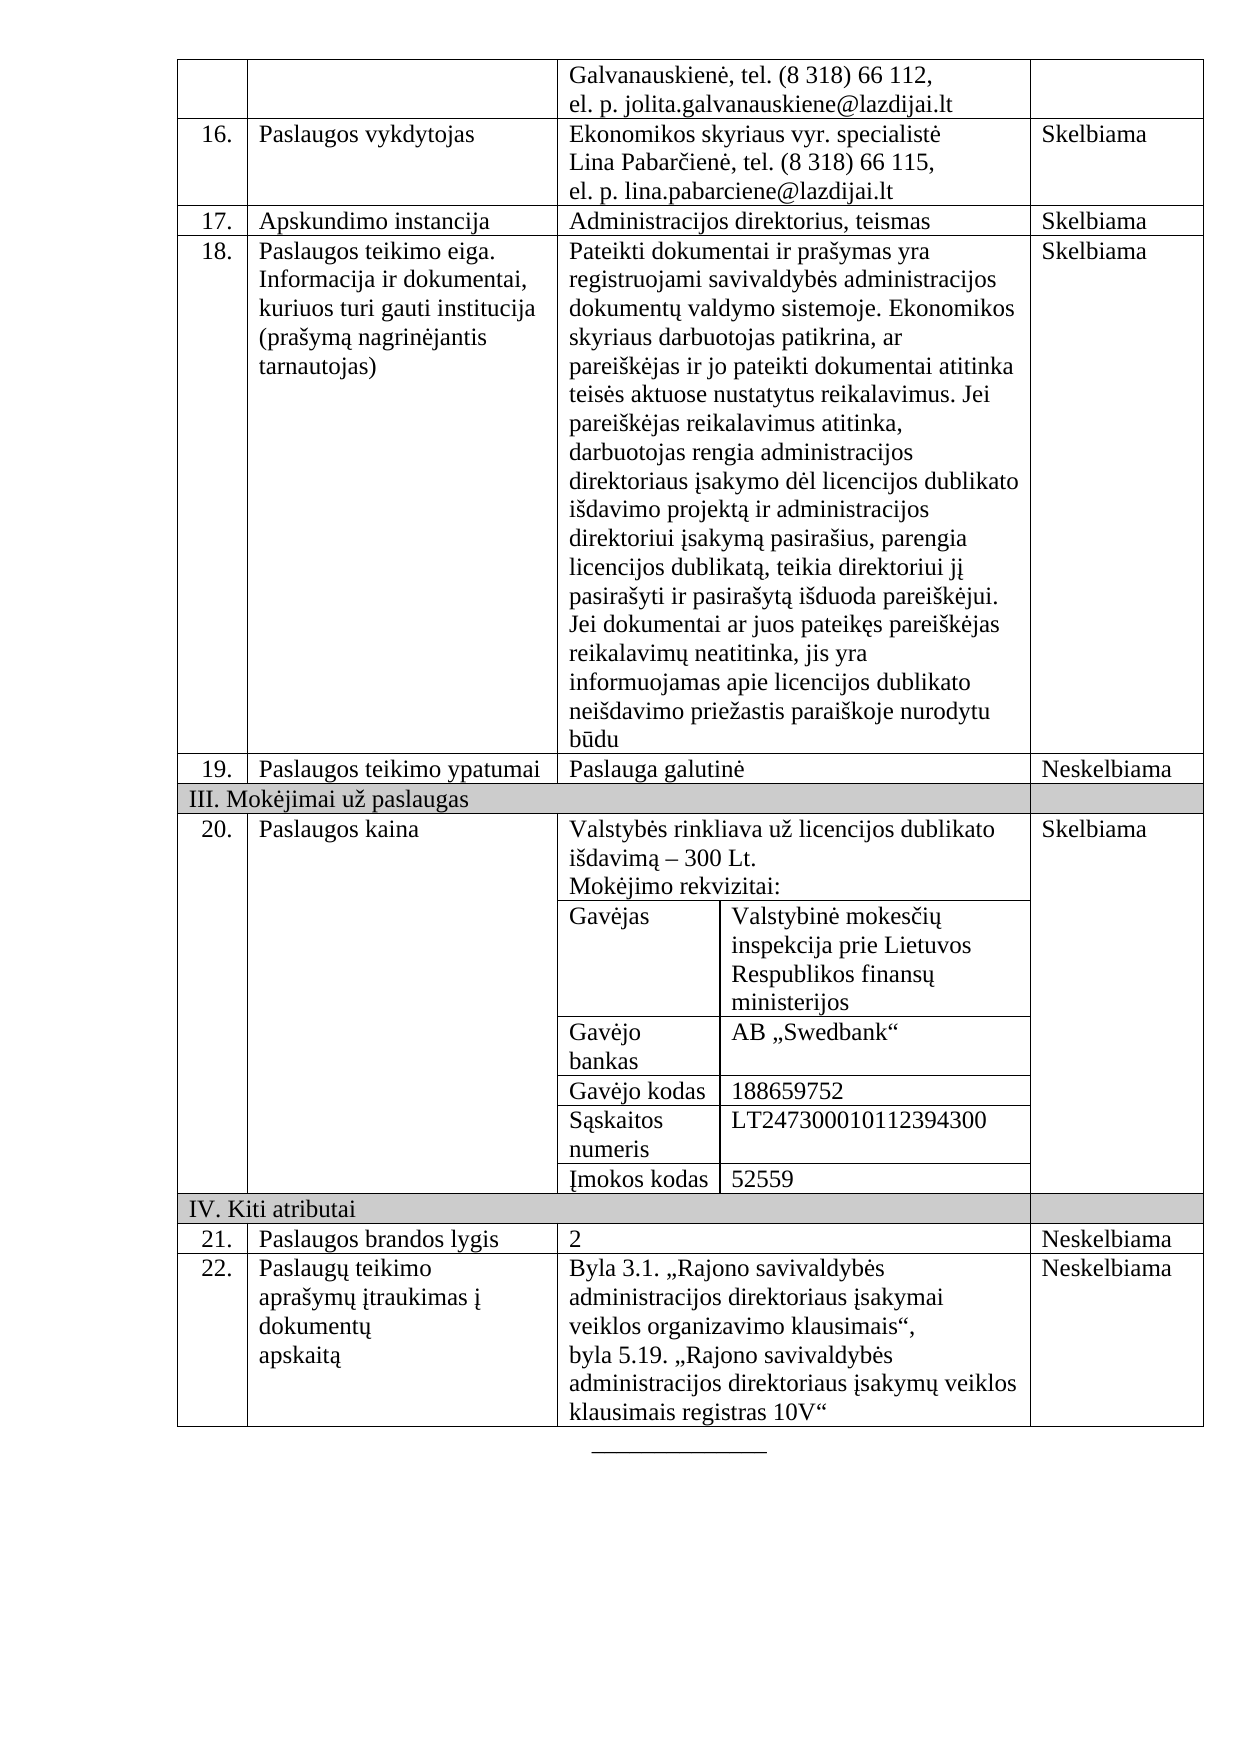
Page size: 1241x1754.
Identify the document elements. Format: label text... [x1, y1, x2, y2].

table_cell 17. [178, 206, 247, 235]
table_cell 20. [178, 814, 247, 1193]
table_cell Paslaugos kaina [248, 814, 557, 1193]
table_cell Neskelbiama [1031, 1254, 1203, 1426]
table_cell Gavėjo bankas [558, 1017, 719, 1075]
table_cell Gavėjo kodas [558, 1076, 719, 1104]
table_cell 18. [178, 236, 247, 753]
table_cell Paslaugos brandos lygis [248, 1224, 557, 1252]
table_cell Valstybės rinkliava už licencijos dublikato išdavimą – 300 Lt. Mokėjimo rekvizitai: [558, 814, 1030, 900]
table_cell IV. Kiti atributai [178, 1194, 1030, 1223]
table_cell 21. [178, 1224, 247, 1252]
table_cell Apskundimo instancija [248, 206, 557, 235]
table_cell [178, 60, 247, 118]
table_cell 2 [558, 1224, 1030, 1252]
table_cell Skelbiama [1031, 236, 1203, 753]
text ______________ [177, 1427, 1181, 1456]
table_cell 22. [178, 1254, 247, 1426]
table_cell 188659752 [721, 1076, 1030, 1104]
table_cell Pateikti dokumentai ir prašymas yra registruojami savivaldybės administracijos dokumentų valdymo sistemoje. Ekonomikos skyriaus darbuotojas patikrina, ar pareiškėjas ir jo pateikti dokumentai atitinka teisės aktuose nustatytus reikalavimus. Jei pareiškėjas reikalavimus atitinka, darbuotojas rengia administracijos direktoriaus įsakymo dėl licencijos dublikato išdavimo projektą ir administracijos direktoriui įsakymą pasirašius, parengia licencijos dublikatą, teikia direktoriui jį pasirašyti ir pasirašytą išduoda pareiškėjui. Jei dokumentai ar juos pateikęs pareiškėjas reikalavimų neatitinka, jis yra informuojamas apie licencijos dublikato neišdavimo priežastis paraiškoje nurodytu būdu [558, 236, 1030, 753]
table_cell Neskelbiama [1031, 754, 1203, 783]
table_cell Gavėjas [558, 901, 719, 1016]
table_cell Paslaugos vykdytojas [248, 119, 557, 205]
table_cell Ekonomikos skyriaus vyr. specialistė Lina Pabarčienė, tel. (8 318) 66 115, el. p. lina.pabarciene@lazdijai.lt [558, 119, 1030, 205]
table_cell [1031, 1194, 1203, 1223]
table_cell Paslaugų teikimo aprašymų įtraukimas į dokumentų apskaitą [248, 1254, 557, 1426]
table_cell 52559 [721, 1164, 1030, 1193]
table_cell 19. [178, 754, 247, 783]
table_cell AB „Swedbank“ [721, 1017, 1030, 1075]
table_cell Skelbiama [1031, 814, 1203, 1193]
table_cell Valstybinė mokesčių inspekcija prie Lietuvos Respublikos finansų ministerijos [721, 901, 1030, 1016]
table_cell Byla 3.1. „Rajono savivaldybės administracijos direktoriaus įsakymai veiklos organizavimo klausimais“, byla 5.19. „Rajono savivaldybės administracijos direktoriaus įsakymų veiklos klausimais registras 10V“ [558, 1254, 1030, 1426]
table_cell Įmokos kodas [558, 1164, 719, 1193]
table_cell Paslaugos teikimo eiga. Informacija ir dokumentai, kuriuos turi gauti institucija (prašymą nagrinėjantis tarnautojas) [248, 236, 557, 753]
table_cell Paslauga galutinė [558, 754, 1030, 783]
table_cell III. Mokėjimai už paslaugas [178, 784, 1030, 813]
table_cell LT247300010112394300 [721, 1106, 1030, 1163]
table_cell [1031, 60, 1203, 118]
table_cell Paslaugos teikimo ypatumai [248, 754, 557, 783]
table_cell 16. [178, 119, 247, 205]
table_cell Neskelbiama [1031, 1224, 1203, 1252]
table_cell [248, 60, 557, 118]
table_cell Sąskaitos numeris [558, 1106, 719, 1163]
table_cell Skelbiama [1031, 119, 1203, 205]
table_cell Galvanauskienė, tel. (8 318) 66 112, el. p. jolita.galvanauskiene@lazdijai.lt [558, 60, 1030, 118]
table_cell Administracijos direktorius, teismas [558, 206, 1030, 235]
table_cell Skelbiama [1031, 206, 1203, 235]
table_cell [1031, 784, 1203, 813]
